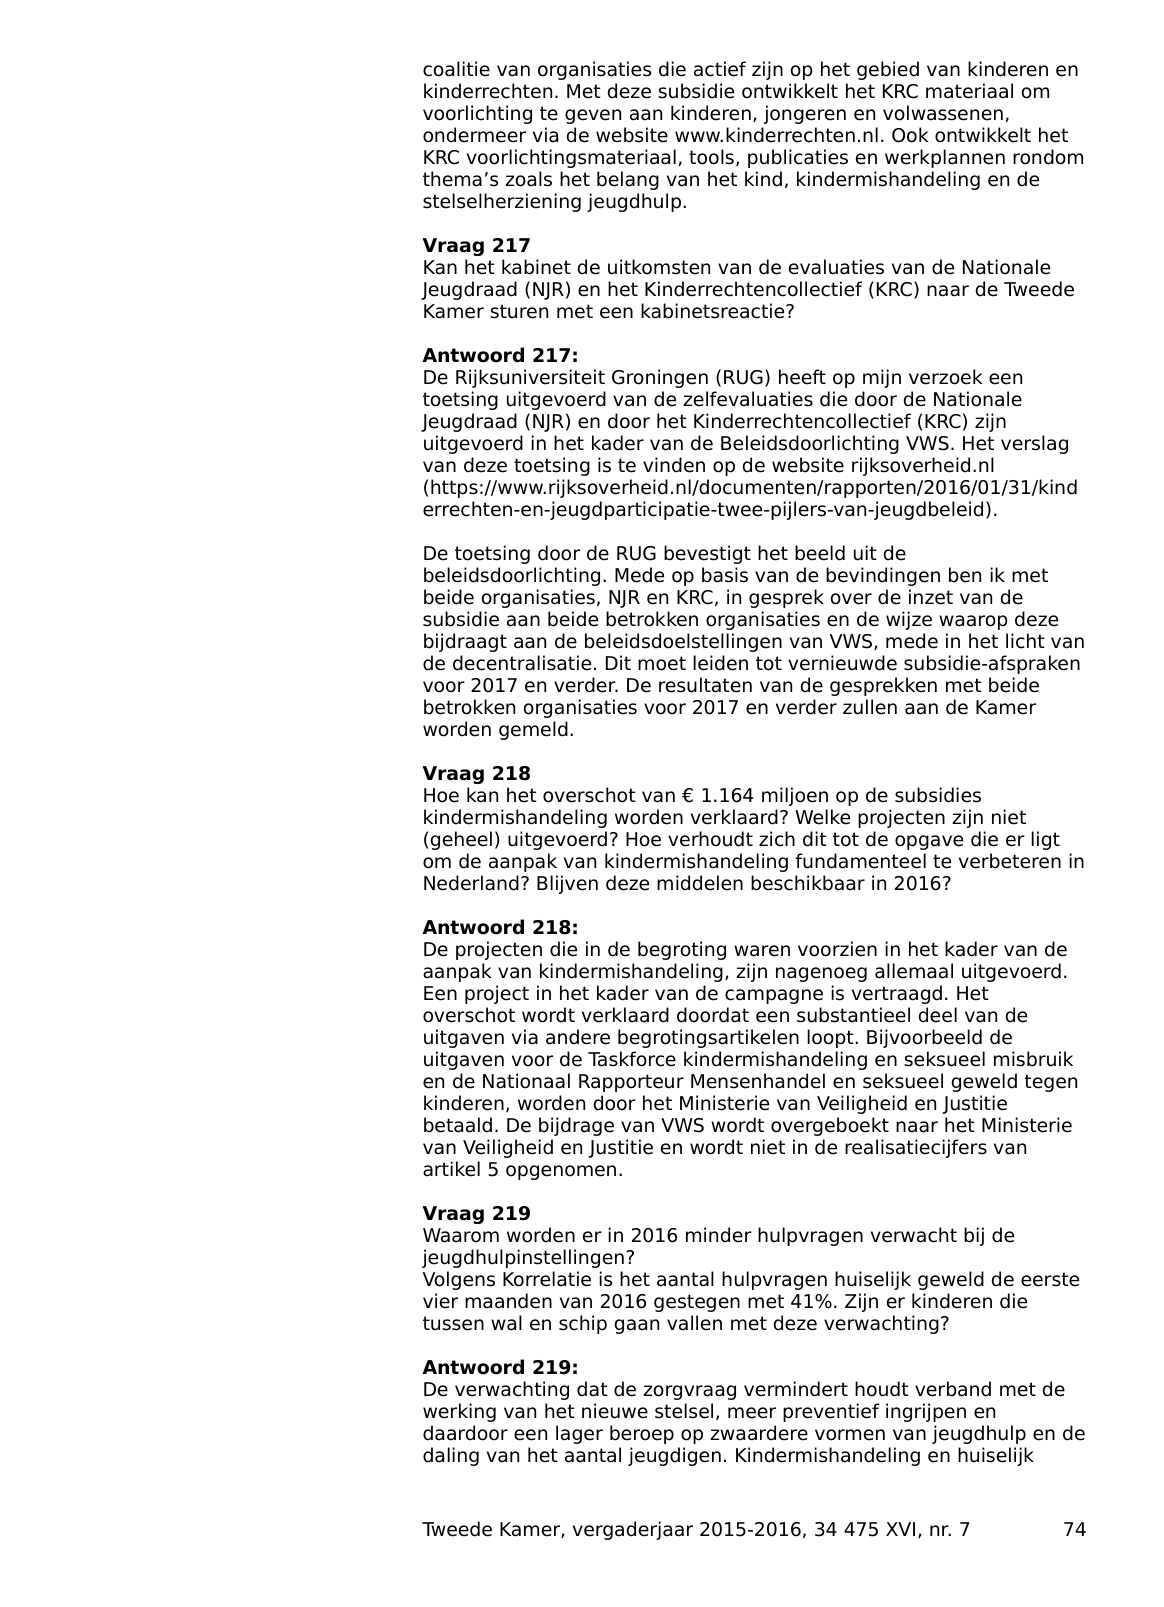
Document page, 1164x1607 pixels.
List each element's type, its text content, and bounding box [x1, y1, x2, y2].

text De Rijksuniversiteit Groningen (RUG) heeft op mijn verzoek een toetsing uitgevoerd van de zelfevaluaties die door de Nationale Jeugdraad (NJR) en door het Kinderrechtencollectief (KRC) zijn uitgevoerd in het kader van de Beleidsdoorlichting VWS. Het verslag van deze toetsing is te vinden op de website rijksoverheid.nl (https://www.rijksoverheid.nl/documenten/rapporten/2016/01/31/kinderrechten-en-jeugdparticipatie-twee-pijlers-van-jeugdbeleid). [422, 367, 1087, 521]
text Antwoord 219: [422, 1357, 1087, 1379]
text Hoe kan het overschot van € 1.164 miljoen op de subsidies kindermishandeling worden verklaard? Welke projecten zijn niet (geheel) uitgevoerd? Hoe verhoudt zich dit tot de opgave die er ligt om de aanpak van kindermishandeling fundamenteel te verbeteren in Nederland? Blijven deze middelen beschikbaar in 2016? [422, 785, 1087, 895]
text Kan het kabinet de uitkomsten van de evaluaties van de Nationale Jeugdraad (NJR) en het Kinderrechtencollectief (KRC) naar de Tweede Kamer sturen met een kabinetsreactie? [422, 257, 1087, 323]
text De projecten die in de begroting waren voorzien in het kader van de aanpak van kindermishandeling, zijn nagenoeg allemaal uitgevoerd. Een project in het kader van de campagne is vertraagd. Het overschot wordt verklaard doordat een substantieel deel van de uitgaven via andere begrotingsartikelen loopt. Bijvoorbeeld de uitgaven voor de Taskforce kindermishandeling en seksueel misbruik en de Nationaal Rapporteur Mensenhandel en seksueel geweld tegen kinderen, worden door het Ministerie van Veiligheid en Justitie betaald. De bijdrage van VWS wordt overgeboekt naar het Ministerie van Veiligheid en Justitie en wordt niet in de realisatiecijfers van artikel 5 opgenomen. [422, 939, 1087, 1181]
text Vraag 218 [422, 763, 1087, 785]
text coalitie van organisaties die actief zijn op het gebied van kinderen en kinderrechten. Met deze subsidie ontwikkelt het KRC materiaal om voorlichting te geven aan kinderen, jongeren en volwassenen, ondermeer via de website www.kinderrechten.nl. Ook ontwikkelt het KRC voorlichtingsmateriaal, tools, publicaties en werkplannen rondom thema’s zoals het belang van het kind, kindermishandeling en de stelselherziening jeugdhulp. [422, 59, 1087, 213]
text Antwoord 218: [422, 917, 1087, 939]
text De verwachting dat de zorgvraag vermindert houdt verband met de werking van het nieuwe stelsel, meer preventief ingrijpen en daardoor een lager beroep op zwaardere vormen van jeugdhulp en de daling van het aantal jeugdigen. Kindermishandeling en huiselijk [422, 1379, 1087, 1467]
text Antwoord 217: [422, 345, 1087, 367]
text Waarom worden er in 2016 minder hulpvragen verwacht bij de jeugdhulpinstellingen? [422, 1225, 1087, 1269]
text Vraag 219 [422, 1203, 1087, 1225]
text Volgens Korrelatie is het aantal hulpvragen huiselijk geweld de eerste vier maanden van 2016 gestegen met 41%. Zijn er kinderen die tussen wal en schip gaan vallen met deze verwachting? [422, 1269, 1087, 1335]
text De toetsing door de RUG bevestigt het beeld uit de beleidsdoorlichting. Mede op basis van de bevindingen ben ik met beide organisaties, NJR en KRC, in gesprek over de inzet van de subsidie aan beide betrokken organisaties en de wijze waarop deze bijdraagt aan de beleidsdoelstellingen van VWS, mede in het licht van de decentralisatie. Dit moet leiden tot vernieuwde subsidie-afspraken voor 2017 en verder. De resultaten van de gesprekken met beide betrokken organisaties voor 2017 en verder zullen aan de Kamer worden gemeld. [422, 543, 1087, 741]
text Vraag 217 [422, 235, 1087, 257]
